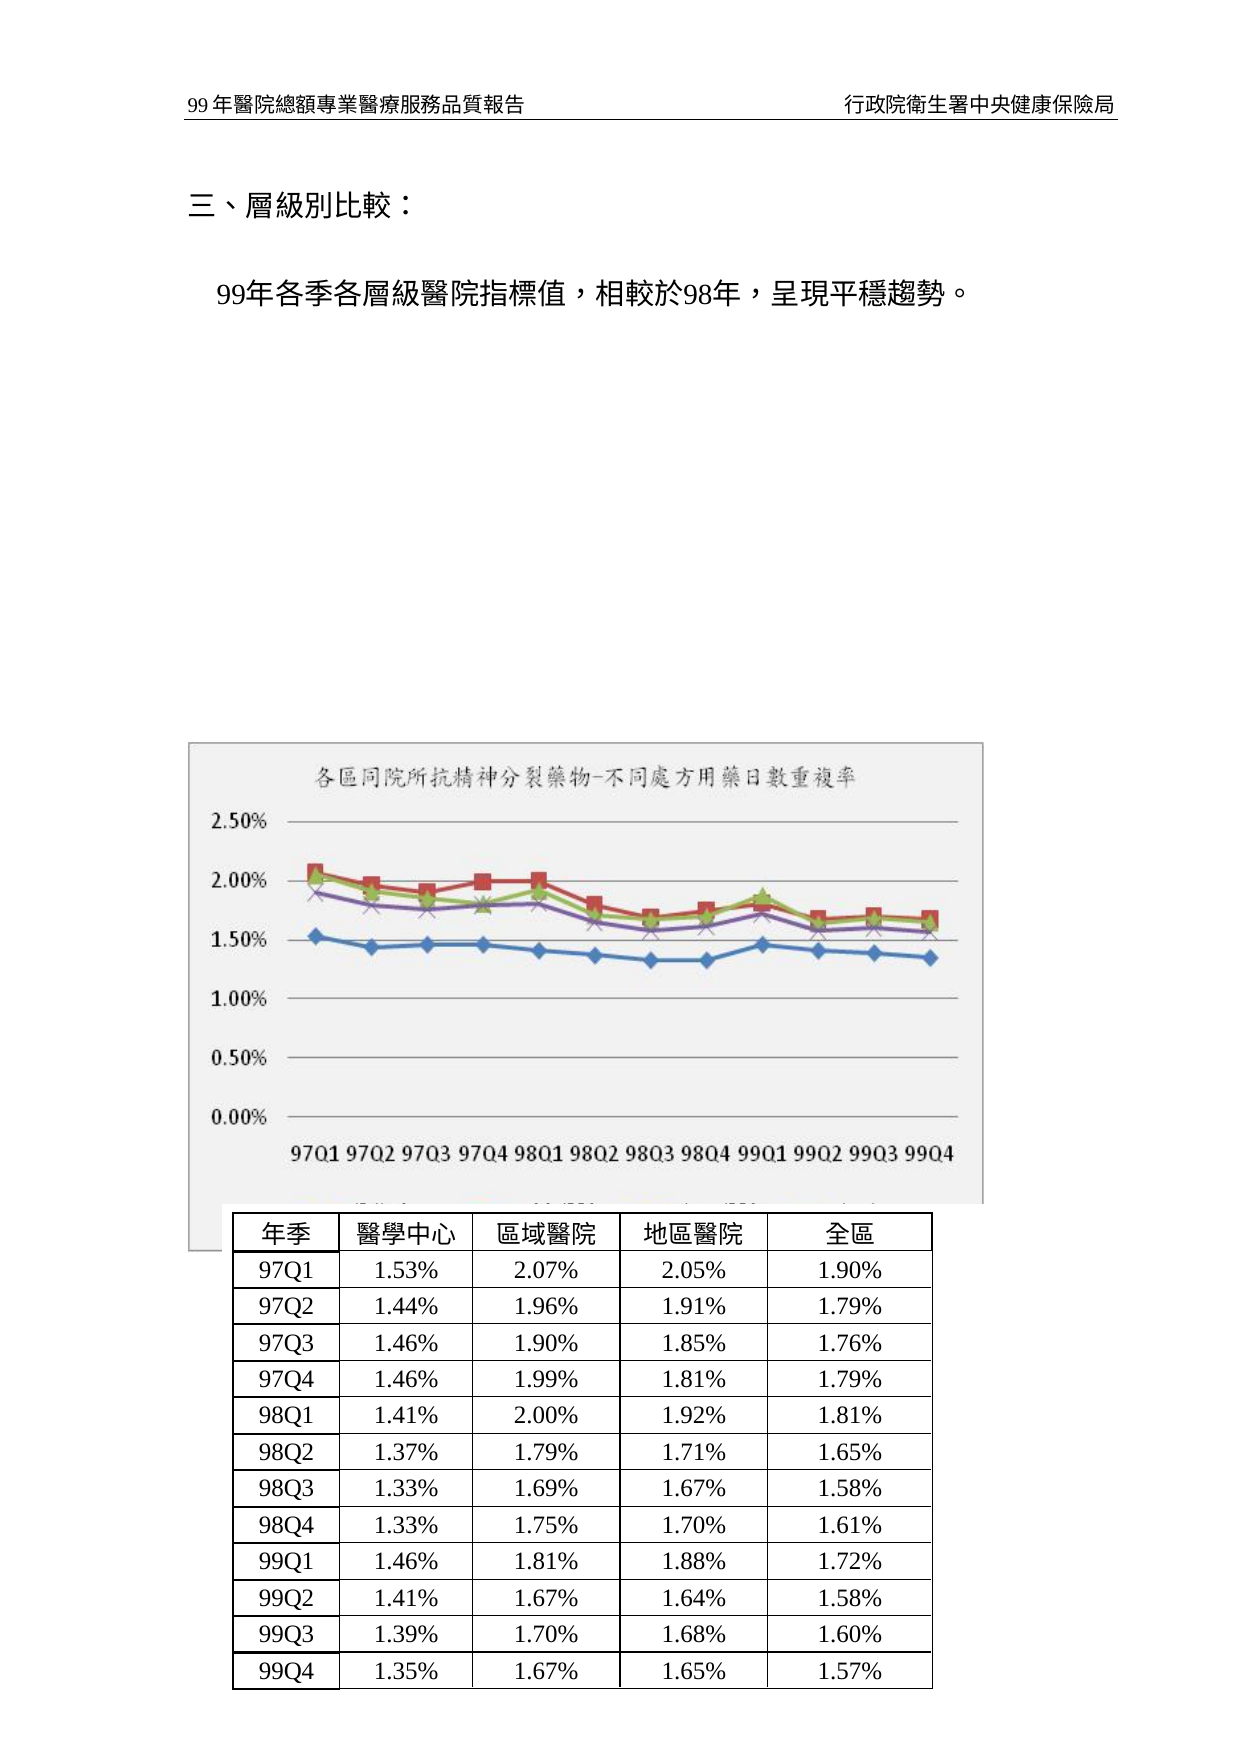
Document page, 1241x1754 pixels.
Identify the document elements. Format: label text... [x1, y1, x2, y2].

table_cell 98Q4 [234, 1508, 339, 1542]
picture [187, 741, 985, 1253]
table_cell 1.58% [768, 1469, 932, 1506]
table_cell 1.91% [621, 1288, 767, 1323]
table_cell 97Q1 [234, 1253, 339, 1287]
table_cell 1.53% [340, 1251, 472, 1287]
table_cell 1.41% [340, 1580, 472, 1615]
table_cell 1.92% [621, 1397, 767, 1433]
table_cell 1.88% [621, 1543, 767, 1578]
table_cell 1.64% [621, 1580, 767, 1615]
table_cell 99Q1 [234, 1544, 339, 1578]
table_header 地區醫院 [621, 1214, 767, 1250]
table_cell 1.65% [620, 1653, 767, 1688]
table_cell 1.33% [340, 1507, 472, 1542]
table_cell 1.57% [768, 1651, 932, 1688]
table_cell 98Q3 [234, 1471, 339, 1506]
table_cell 1.67% [473, 1580, 619, 1615]
table_cell 1.33% [340, 1470, 472, 1506]
table_cell 1.72% [768, 1542, 932, 1578]
table_header 年季 [234, 1214, 338, 1250]
table_cell 1.81% [473, 1543, 619, 1578]
table_cell 1.65% [768, 1433, 932, 1469]
table_cell 1.79% [473, 1434, 619, 1469]
table_cell 1.99% [473, 1361, 619, 1396]
text 99年各季各層級醫院指標值，相較於98年，呈現平穩趨勢。 [187, 254, 1114, 329]
table_cell 97Q3 [234, 1325, 339, 1360]
table_header 全區 [768, 1214, 931, 1250]
table_cell 1.39% [340, 1616, 472, 1651]
table_cell 2.05% [621, 1251, 767, 1287]
table_cell 1.96% [473, 1288, 619, 1323]
table_cell 2.00% [473, 1397, 619, 1433]
text 三、層級別比較： [187, 166, 1114, 241]
table_header 醫學中心 [340, 1214, 472, 1250]
table_cell 98Q1 [234, 1398, 339, 1433]
table_cell 99Q3 [234, 1617, 339, 1651]
table_cell 2.07% [473, 1251, 619, 1287]
table_cell 1.58% [768, 1579, 932, 1615]
table_cell 1.75% [473, 1507, 619, 1542]
table_cell 1.67% [621, 1470, 767, 1506]
table_cell 98Q2 [234, 1435, 339, 1469]
table_cell 1.90% [473, 1324, 619, 1360]
table_cell 1.68% [621, 1616, 767, 1651]
table_header 區域醫院 [473, 1214, 619, 1250]
table_cell 97Q4 [234, 1362, 339, 1396]
table_cell 1.69% [473, 1470, 619, 1506]
table_cell 1.70% [473, 1616, 619, 1651]
table_cell 1.44% [340, 1288, 472, 1323]
table_cell 1.41% [340, 1397, 472, 1433]
table_cell 97Q2 [234, 1289, 339, 1323]
table_cell 1.90% [768, 1251, 932, 1287]
table_cell 1.35% [340, 1653, 472, 1688]
table_cell 1.79% [768, 1360, 932, 1396]
table_cell 1.46% [340, 1543, 472, 1578]
table_cell 1.67% [472, 1653, 620, 1688]
table_cell 1.71% [621, 1434, 767, 1469]
table_cell 1.81% [621, 1361, 767, 1396]
table_cell 1.37% [340, 1434, 472, 1469]
table_cell 1.46% [340, 1324, 472, 1360]
table_cell 1.81% [768, 1396, 932, 1433]
table_cell 1.46% [340, 1361, 472, 1396]
table_cell 1.70% [621, 1507, 767, 1542]
table_cell 1.76% [768, 1323, 932, 1360]
table_cell 99Q2 [234, 1581, 339, 1615]
table_cell 99Q4 [234, 1654, 339, 1688]
table_cell 1.60% [768, 1615, 932, 1651]
table_cell 1.61% [768, 1506, 932, 1542]
table_cell 1.79% [768, 1287, 932, 1323]
table_cell 1.85% [621, 1324, 767, 1360]
